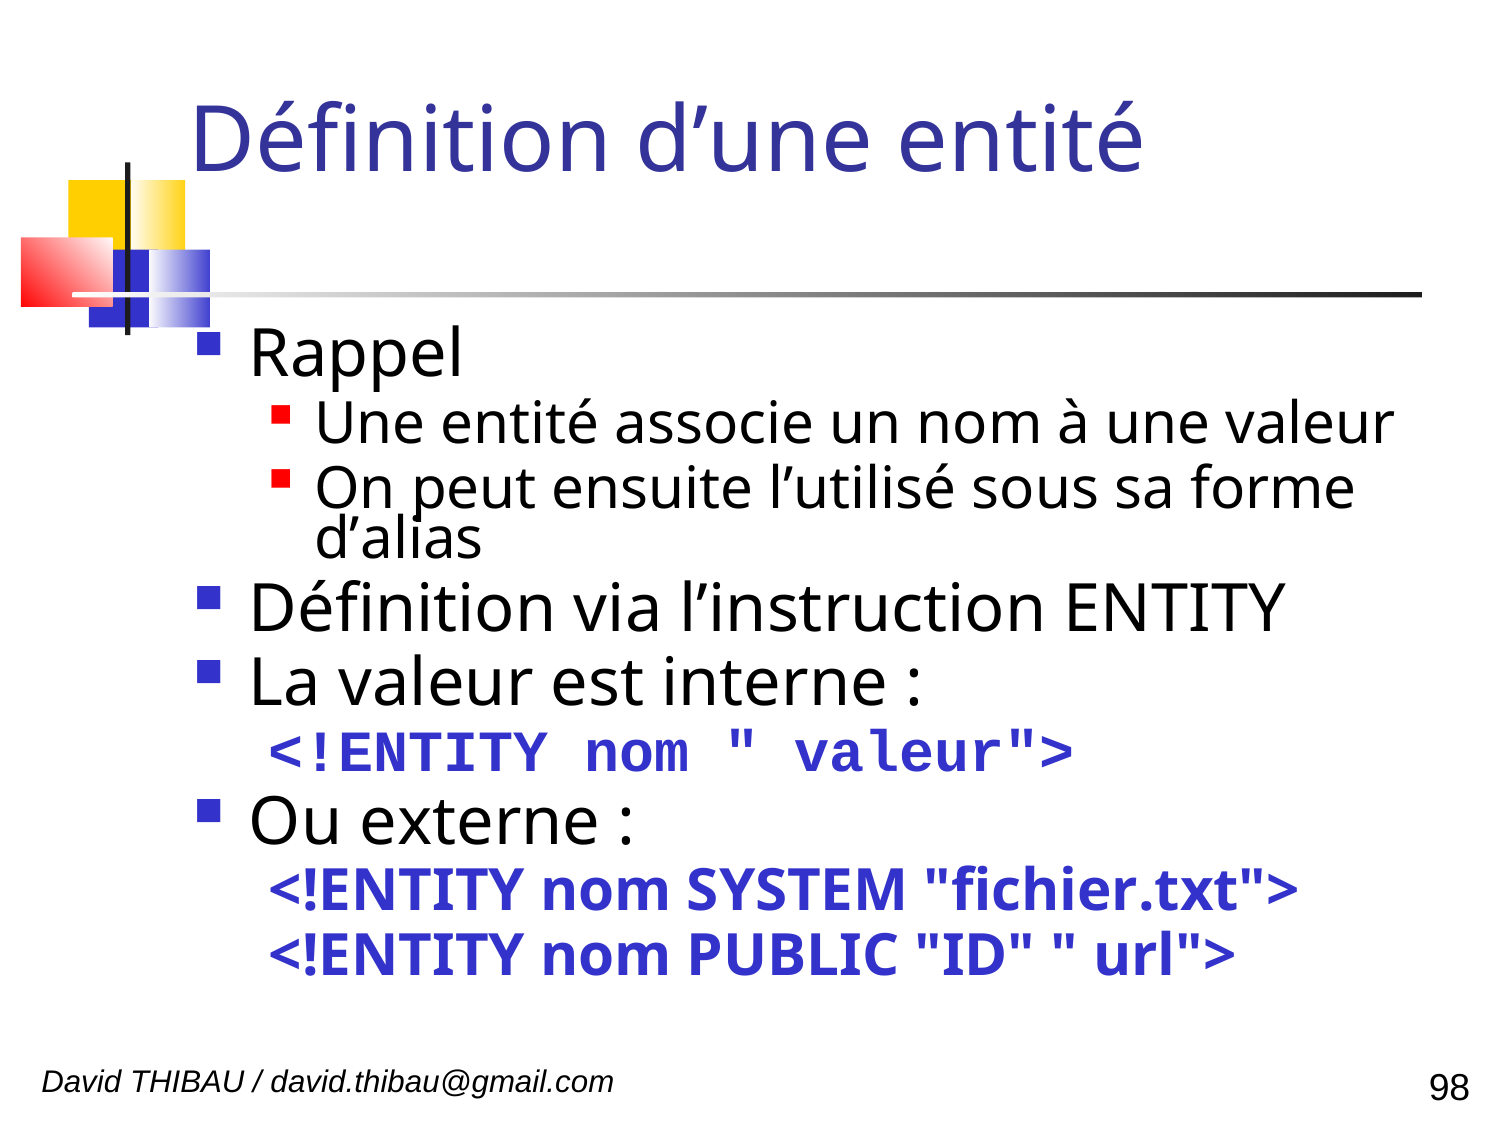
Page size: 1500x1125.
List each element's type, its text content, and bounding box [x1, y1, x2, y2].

title Définition d’une entité [188, 13, 1467, 275]
list Rappel Une entité associe un nom à une valeur On peut ensuite l’utilisé sous sa forme d’alias Définition via l’instruction ENTITY La valeur est interne : <!ENTITY nom " valeur"> Ou externe : <!ENTITY nom SYSTEM "fichier.txt"> <!ENTITY nom PUBLIC "ID" " url"> [193, 330, 1469, 1087]
